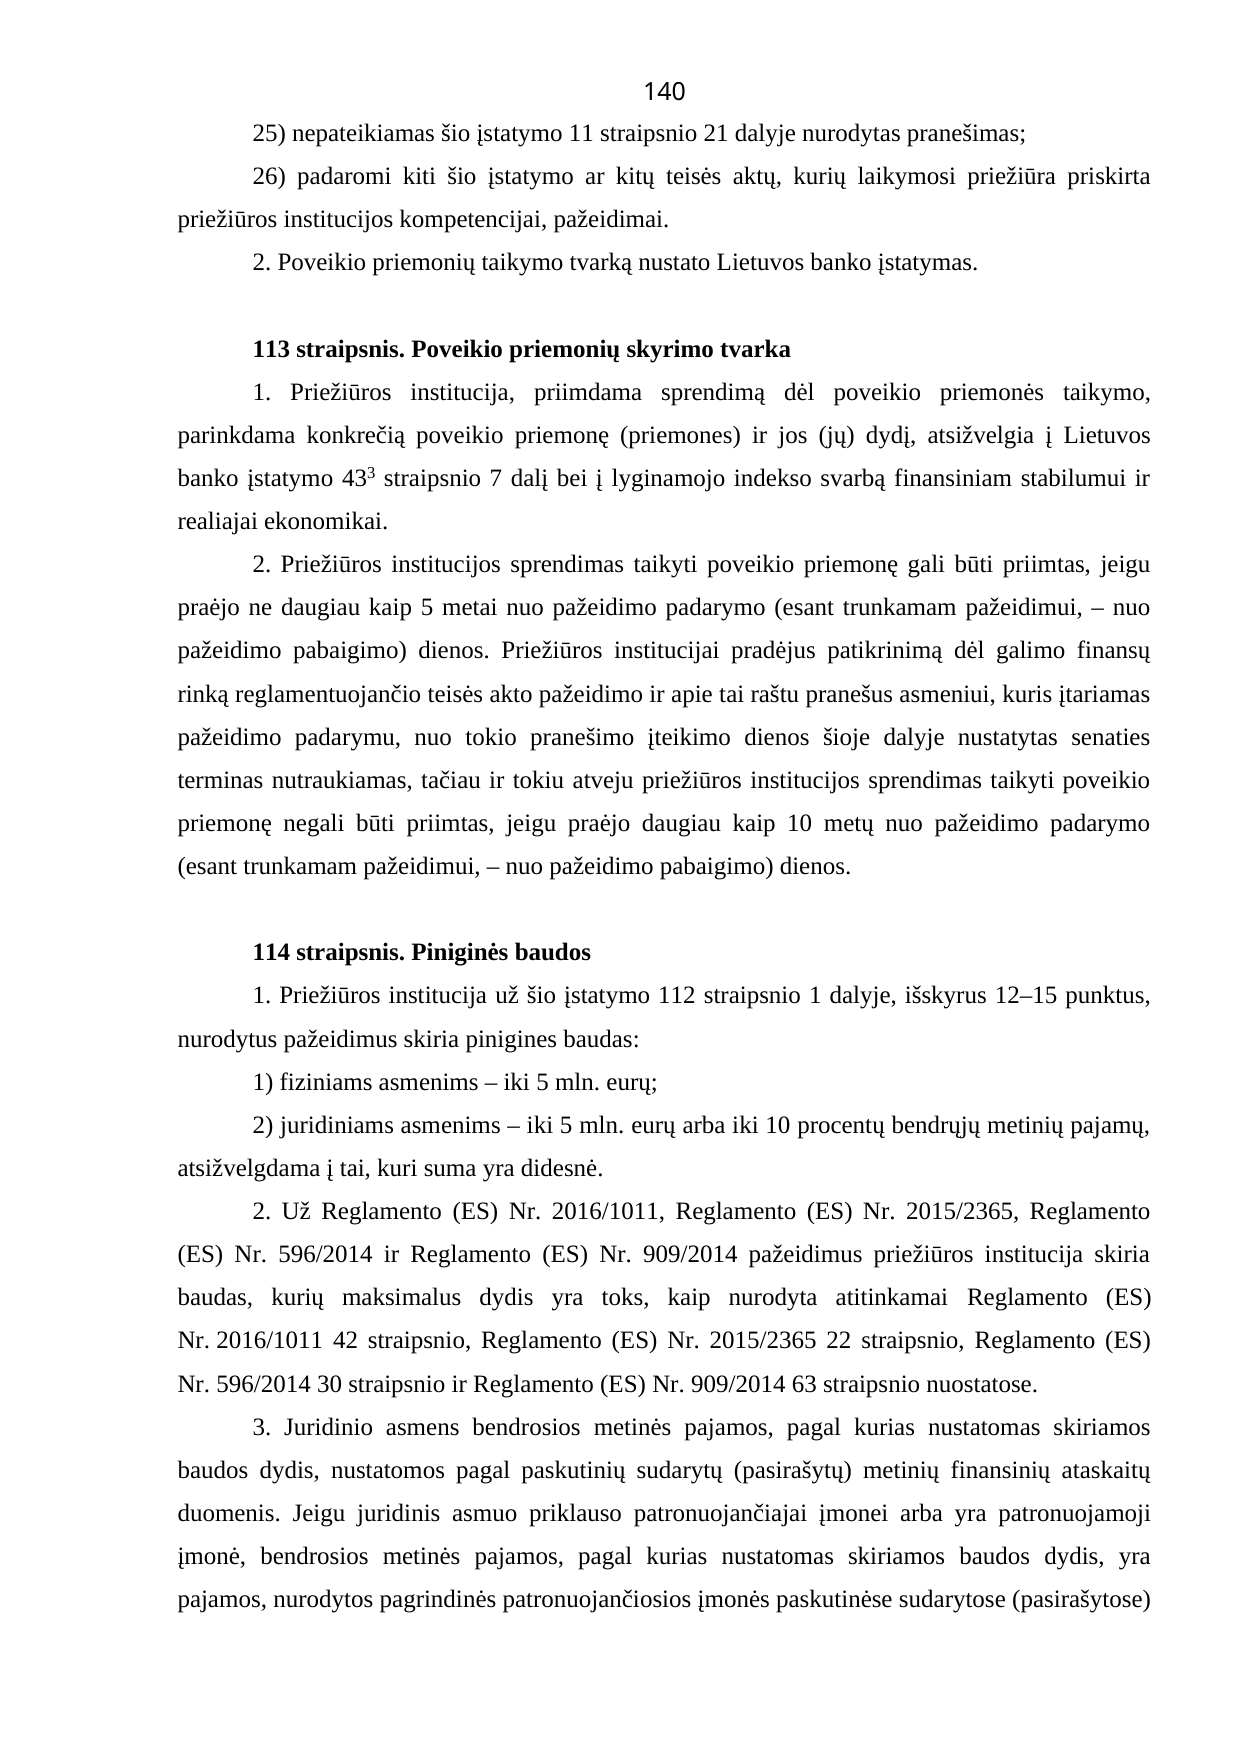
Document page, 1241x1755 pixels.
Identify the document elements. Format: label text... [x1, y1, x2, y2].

text 26) padaromi kiti šio įstatymo ar kitų teisės aktų, kurių laikymosi priežiūra priskirta priežiūros institucijos kompetencijai, pažeidimai. [177, 161, 1152, 233]
text 114 straipsnis. Piniginės baudos [177, 937, 1152, 966]
text 2. Priežiūros institucijos sprendimas taikyti poveikio priemonę gali būti priimtas, jeigu praėjo ne daugiau kaip 5 metai nuo pažeidimo padarymo (esant trunkamam pažeidimui, – nuo pažeidimo pabaigimo) dienos. Priežiūros institucijai pradėjus patikrinimą dėl galimo finansų rinką reglamentuojančio teisės akto pažeidimo ir apie tai raštu pranešus asmeniui, kuris įtariamas pažeidimo padarymu, nuo tokio pranešimo įteikimo dienos šioje dalyje nustatytas senaties terminas nutraukiamas, tačiau ir tokiu atveju priežiūros institucijos sprendimas taikyti poveikio priemonę negali būti priimtas, jeigu praėjo daugiau kaip 10 metų nuo pažeidimo padarymo (esant trunkamam pažeidimui, – nuo pažeidimo pabaigimo) dienos. [177, 549, 1152, 880]
text 3. Juridinio asmens bendrosios metinės pajamos, pagal kurias nustatomas skiriamos baudos dydis, nustatomos pagal paskutinių sudarytų (pasirašytų) metinių finansinių ataskaitų duomenis. Jeigu juridinis asmuo priklauso patronuojančiajai įmonei arba yra patronuojamoji įmonė, bendrosios metinės pajamos, pagal kurias nustatomas skiriamos baudos dydis, yra pajamos, nurodytos pagrindinės patronuojančiosios įmonės paskutinėse sudarytose (pasirašytose) [177, 1412, 1152, 1613]
text 2) juridiniams asmenims – iki 5 mln. eurų arba iki 10 procentų bendrųjų metinių pajamų, atsižvelgdama į tai, kuri suma yra didesnė. [177, 1110, 1152, 1182]
text 2. Poveikio priemonių taikymo tvarką nustato Lietuvos banko įstatymas. [177, 247, 1152, 276]
text 1) fiziniams asmenims – iki 5 mln. eurų; [177, 1067, 1152, 1096]
text 1. Priežiūros institucija, priimdama sprendimą dėl poveikio priemonės taikymo, parinkdama konkrečią poveikio priemonę (priemones) ir jos (jų) dydį, atsižvelgia į Lietuvos banko įstatymo 433 straipsnio 7 dalį bei į lyginamojo indekso svarbą finansiniam stabilumui ir realiajai ekonomikai. [177, 377, 1152, 535]
text 1. Priežiūros institucija už šio įstatymo 112 straipsnio 1 dalyje, išskyrus 12–15 punktus, nurodytus pažeidimus skiria pinigines baudas: [177, 981, 1152, 1052]
text 113 straipsnis. Poveikio priemonių skyrimo tvarka [177, 334, 1152, 362]
text 25) nepateikiamas šio įstatymo 11 straipsnio 21 dalyje nurodytas pranešimas; [177, 118, 1152, 147]
text 2. Už Reglamento (ES) Nr. 2016/1011, Reglamento (ES) Nr. 2015/2365, Reglamento (ES) Nr. 596/2014 ir Reglamento (ES) Nr. 909/2014 pažeidimus priežiūros institucija skiria baudas, kurių maksimalus dydis yra toks, kaip nurodyta atitinkamai Reglamento (ES) Nr. 2016/1011 42 straipsnio, Reglamento (ES) Nr. 2015/2365 22 straipsnio, Reglamento (ES) Nr. 596/2014 30 straipsnio ir Reglamento (ES) Nr. 909/2014 63 straipsnio nuostatose. [177, 1196, 1152, 1397]
